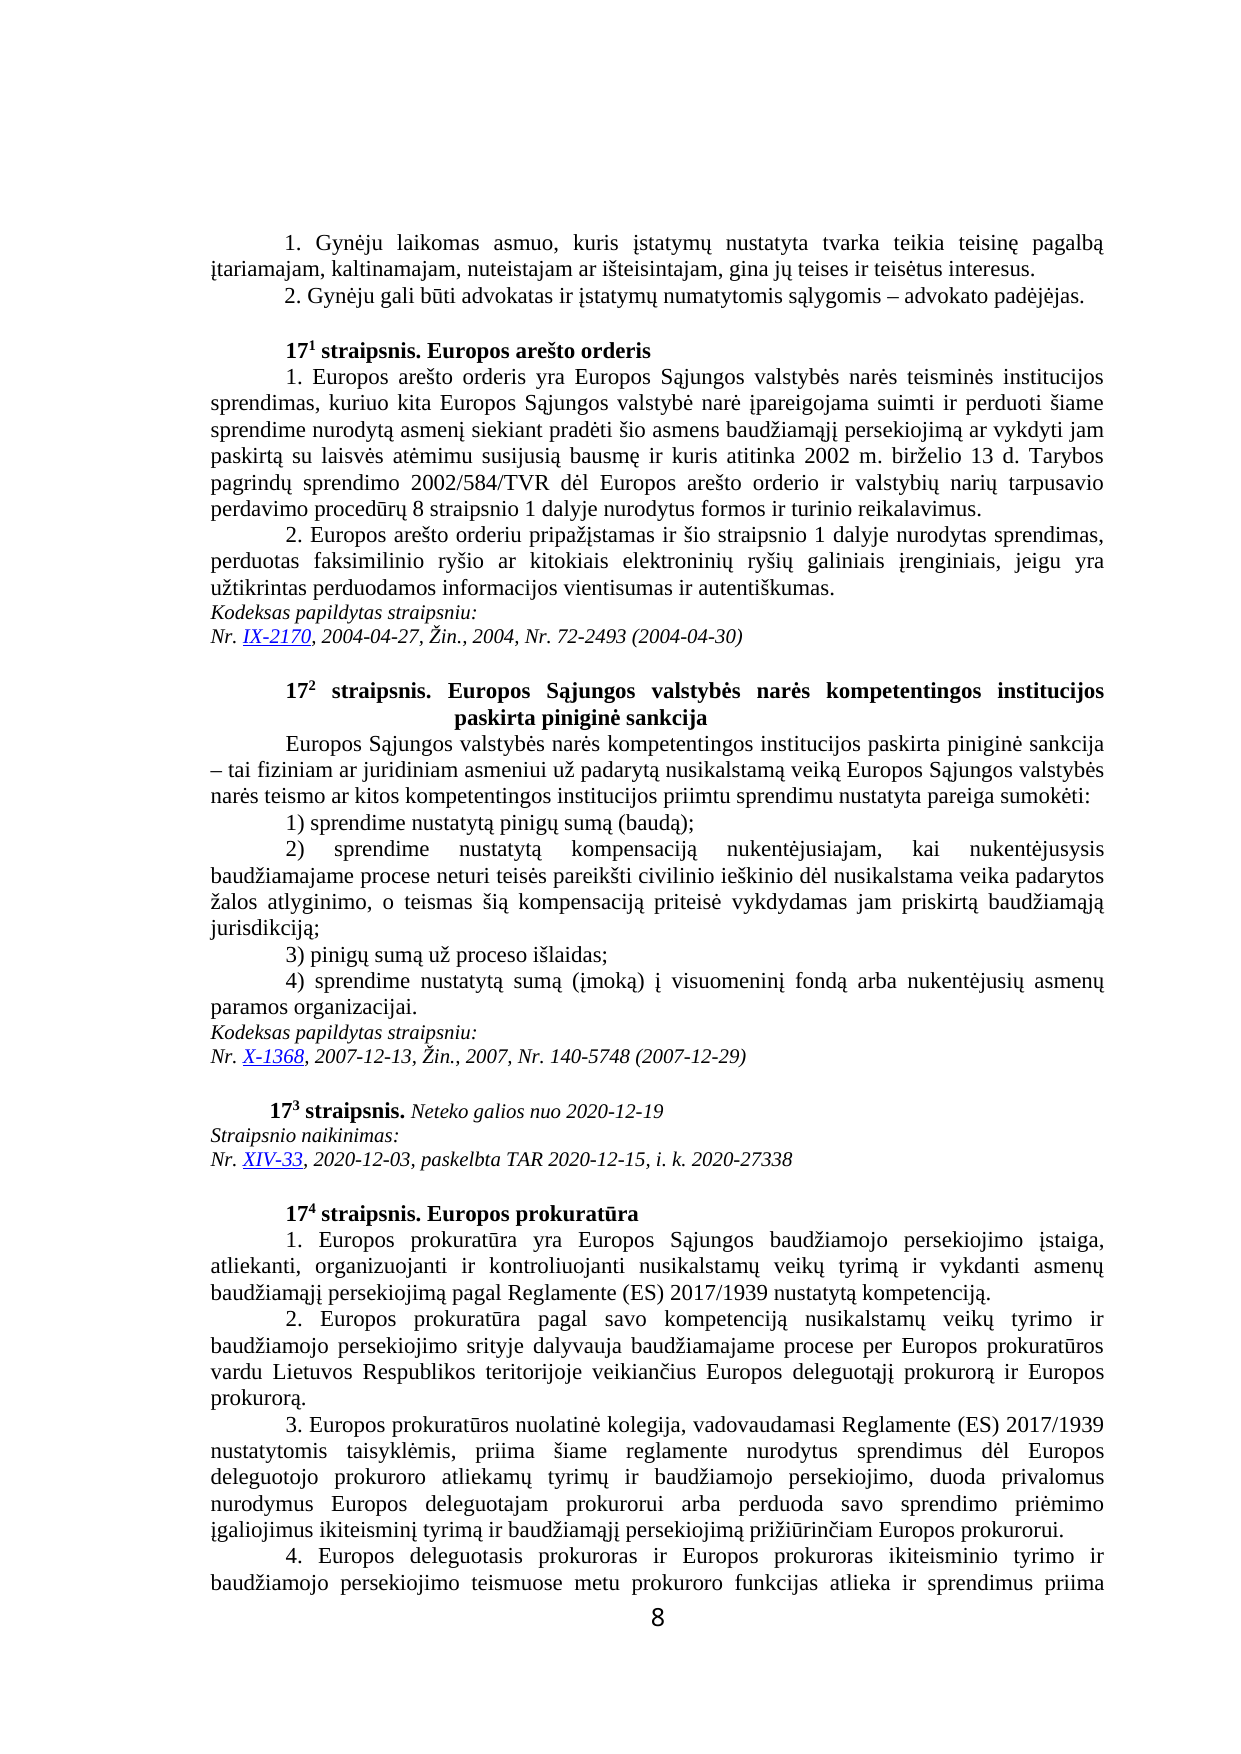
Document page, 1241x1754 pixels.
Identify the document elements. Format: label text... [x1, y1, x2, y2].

text Kodeksas papildytas straipsniu: [210, 1020, 1105, 1044]
text Straipsnio naikinimas: [210, 1123, 1105, 1147]
text 2. Gynėju gali būti advokatas ir įstatymų numatytomis sąlygomis – advokato padėjėjas. [210, 282, 1105, 308]
text 172 straipsnis. Europos Sąjungos valstybės narės kompetentingos institucijos paskirta piniginė sankcija [285, 677, 1105, 730]
text 2. Europos arešto orderiu pripažįstamas ir šio straipsnio 1 dalyje nurodytas sprendimas, perduotas faksimilinio ryšio ar kitokiais elektroninių ryšių galiniais įrenginiais, jeigu yra užtikrintas perduodamos informacijos vientisumas ir autentiškumas. [210, 521, 1105, 600]
text Kodeksas papildytas straipsniu: [210, 600, 1105, 624]
text Europos Sąjungos valstybės narės kompetentingos institucijos paskirta piniginė sankcija – tai fiziniam ar juridiniam asmeniui už padarytą nusikalstamą veiką Europos Sąjungos valstybės narės teismo ar kitos kompetentingos institucijos priimtu sprendimu nustatyta pareiga sumokėti: [210, 730, 1105, 809]
text 3) pinigų sumą už proceso išlaidas; [210, 941, 1105, 967]
text 4. Europos deleguotasis prokuroras ir Europos prokuroras ikiteisminio tyrimo ir baudžiamojo persekiojimo teismuose metu prokuroro funkcijas atlieka ir sprendimus priima [210, 1542, 1105, 1595]
text 1. Europos prokuratūra yra Europos Sąjungos baudžiamojo persekiojimo įstaiga, atliekanti, organizuojanti ir kontroliuojanti nusikalstamų veikų tyrimą ir vykdanti asmenų baudžiamąjį persekiojimą pagal Reglamente (ES) 2017/1939 nustatytą kompetenciją. [210, 1226, 1105, 1305]
text 2) sprendime nustatytą kompensaciją nukentėjusiajam, kai nukentėjusysis baudžiamajame procese neturi teisės pareikšti civilinio ieškinio dėl nusikalstama veika padarytos žalos atlyginimo, o teismas šią kompensaciją priteisė vykdydamas jam priskirtą baudžiamąją jurisdikciją; [210, 835, 1105, 941]
text 174 straipsnis. Europos prokuratūra [210, 1200, 1105, 1226]
text Nr. X-1368, 2007-12-13, Žin., 2007, Nr. 140-5748 (2007-12-29) [210, 1044, 1105, 1068]
text 1. Europos arešto orderis yra Europos Sąjungos valstybės narės teisminės institucijos sprendimas, kuriuo kita Europos Sąjungos valstybė narė įpareigojama suimti ir perduoti šiame sprendime nurodytą asmenį siekiant pradėti šio asmens baudžiamąjį persekiojimą ar vykdyti jam paskirtą su laisvės atėmimu susijusią bausmę ir kuris atitinka 2002 m. birželio 13 d. Tarybos pagrindų sprendimo 2002/584/TVR dėl Europos arešto orderio ir valstybių narių tarpusavio perdavimo procedūrų 8 straipsnio 1 dalyje nurodytus formos ir turinio reikalavimus. [210, 363, 1105, 521]
text 3. Europos prokuratūros nuolatinė kolegija, vadovaudamasi Reglamente (ES) 2017/1939 nustatytomis taisyklėmis, priima šiame reglamente nurodytus sprendimus dėl Europos deleguotojo prokuroro atliekamų tyrimų ir baudžiamojo persekiojimo, duoda privalomus nurodymus Europos deleguotajam prokurorui arba perduoda savo sprendimo priėmimo įgaliojimus ikiteisminį tyrimą ir baudžiamąjį persekiojimą prižiūrinčiam Europos prokurorui. [210, 1411, 1105, 1542]
text 171 straipsnis. Europos arešto orderis [210, 337, 1105, 363]
text 2. Europos prokuratūra pagal savo kompetenciją nusikalstamų veikų tyrimo ir baudžiamojo persekiojimo srityje dalyvauja baudžiamajame procese per Europos prokuratūros vardu Lietuvos Respublikos teritorijoje veikiančius Europos deleguotąjį prokurorą ir Europos prokurorą. [210, 1305, 1105, 1411]
text 4) sprendime nustatytą sumą (įmoką) į visuomeninį fondą arba nukentėjusių asmenų paramos organizacijai. [210, 967, 1105, 1020]
text 1) sprendime nustatytą pinigų sumą (baudą); [210, 809, 1105, 835]
text 173 straipsnis. Neteko galios nuo 2020-12-19 [210, 1097, 1105, 1123]
text Nr. IX-2170, 2004-04-27, Žin., 2004, Nr. 72-2493 (2004-04-30) [210, 624, 1105, 648]
text Nr. XIV-33, 2020-12-03, paskelbta TAR 2020-12-15, i. k. 2020-27338 [210, 1147, 1105, 1171]
text 1. Gynėju laikomas asmuo, kuris įstatymų nustatyta tvarka teikia teisinę pagalbą įtariamajam, kaltinamajam, nuteistajam ar išteisintajam, gina jų teises ir teisėtus interesus. [210, 229, 1105, 282]
